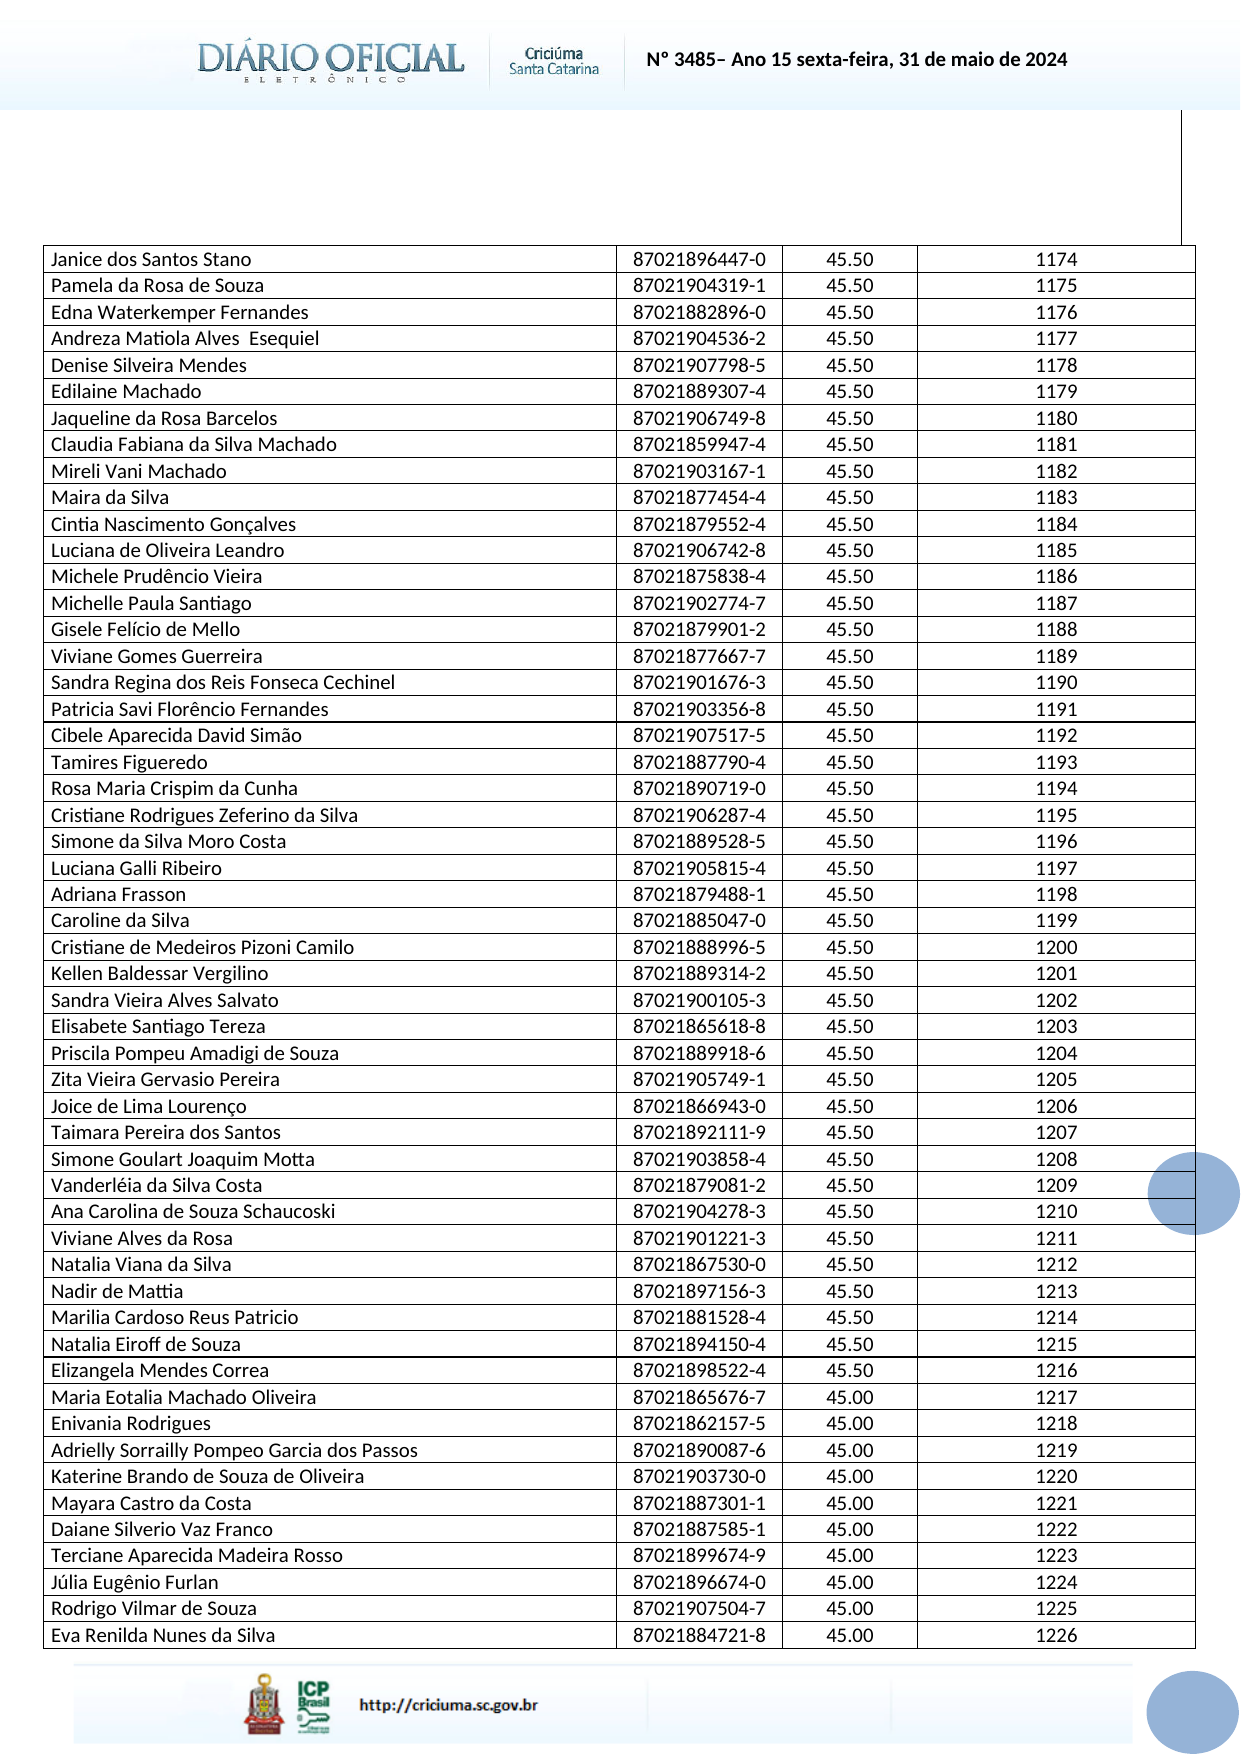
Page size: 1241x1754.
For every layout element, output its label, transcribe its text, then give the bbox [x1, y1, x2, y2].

table_cell 1186 [918, 564, 1195, 589]
table_cell 45.50 [783, 723, 917, 748]
table_cell 87021894150-4 [617, 1331, 782, 1356]
table_cell Zita Vieira Gervasio Pereira [44, 1066, 616, 1092]
table_cell 45.50 [783, 273, 917, 298]
table_cell Andreza Matiola Alves Esequiel [44, 326, 616, 351]
table_cell 45.50 [783, 405, 917, 430]
table_cell 87021903167-1 [617, 458, 782, 483]
table_cell 87021890087-6 [617, 1437, 782, 1462]
table_cell Cintia Nascimento Gonçalves [44, 511, 616, 536]
table_cell 45.00 [783, 1543, 917, 1568]
table_cell 87021907798-5 [617, 352, 782, 377]
table_cell 1197 [918, 855, 1195, 880]
table_cell Cristiane Rodrigues Zeferino da Silva [44, 802, 616, 827]
table_cell 87021902774-7 [617, 590, 782, 616]
table_cell 1208 [918, 1146, 1195, 1171]
table_cell 87021885047-0 [617, 908, 782, 933]
table_cell 87021904319-1 [617, 273, 782, 298]
table_cell 1195 [918, 802, 1195, 827]
table_cell 45.50 [783, 1225, 917, 1251]
table_cell 1205 [918, 1066, 1195, 1092]
table_cell 45.00 [783, 1596, 917, 1621]
table_cell 87021896674-0 [617, 1569, 782, 1594]
table_cell 87021866943-0 [617, 1093, 782, 1118]
table_cell 87021907517-5 [617, 723, 782, 748]
table_cell 87021879081-2 [617, 1172, 782, 1198]
table_cell Ana Carolina de Souza Schaucoski [44, 1199, 616, 1224]
table_cell 1174 [918, 246, 1195, 272]
table_cell 87021901676-3 [617, 670, 782, 695]
table_cell Maria Eotalia Machado Oliveira [44, 1384, 616, 1409]
table_cell 1202 [918, 987, 1195, 1012]
table_cell 87021877454-4 [617, 484, 782, 510]
table_cell 87021890719-0 [617, 775, 782, 801]
table_cell 45.50 [783, 590, 917, 616]
table_cell 1193 [918, 749, 1195, 774]
table_cell 45.50 [783, 1066, 917, 1092]
table_cell Katerine Brando de Souza de Oliveira [44, 1463, 616, 1489]
table_cell 1216 [918, 1358, 1195, 1383]
table_cell 45.00 [783, 1463, 917, 1489]
table_cell 45.50 [783, 1278, 917, 1303]
table_cell 1184 [918, 511, 1195, 536]
table_cell Michelle Paula Santiago [44, 590, 616, 616]
table_cell 45.50 [783, 617, 917, 642]
table_cell 87021865618-8 [617, 1014, 782, 1039]
table_cell 45.50 [783, 511, 917, 536]
table_cell Kellen Baldessar Vergilino [44, 961, 616, 986]
table_cell Pamela da Rosa de Souza [44, 273, 616, 298]
table_cell 1187 [918, 590, 1195, 616]
table_cell 1217 [918, 1384, 1195, 1409]
table_cell Maira da Silva [44, 484, 616, 510]
table_cell 87021887585-1 [617, 1516, 782, 1542]
table_cell 1200 [918, 934, 1195, 959]
table_cell 1183 [918, 484, 1195, 510]
table_cell 45.00 [783, 1516, 917, 1542]
table_cell Tamires Figueredo [44, 749, 616, 774]
table_cell Michele Prudêncio Vieira [44, 564, 616, 589]
table_cell 45.50 [783, 961, 917, 986]
table_cell Natalia Eiroff de Souza [44, 1331, 616, 1356]
table_cell 45.50 [783, 379, 917, 404]
table_cell 87021877667-7 [617, 643, 782, 668]
table_cell Vanderléia da Silva Costa [44, 1172, 616, 1198]
table_cell 1175 [918, 273, 1195, 298]
table_cell 87021875838-4 [617, 564, 782, 589]
table_cell 87021884721-8 [617, 1622, 782, 1647]
table_cell 1224 [918, 1569, 1195, 1594]
table_cell 1206 [918, 1093, 1195, 1118]
table_cell Elisabete Santiago Tereza [44, 1014, 616, 1039]
table_cell 87021889307-4 [617, 379, 782, 404]
table_cell 45.50 [783, 828, 917, 854]
table_cell Simone da Silva Moro Costa [44, 828, 616, 854]
table_cell 87021889528-5 [617, 828, 782, 854]
table_cell Claudia Fabiana da Silva Machado [44, 431, 616, 457]
table_cell Taimara Pereira dos Santos [44, 1119, 616, 1145]
table_cell 1212 [918, 1252, 1195, 1277]
table_cell Nadir de Mattia [44, 1278, 616, 1303]
table_cell 1225 [918, 1596, 1195, 1621]
table_cell Denise Silveira Mendes [44, 352, 616, 377]
table_cell 45.50 [783, 299, 917, 324]
table_cell 87021879552-4 [617, 511, 782, 536]
table_cell Viviane Gomes Guerreira [44, 643, 616, 668]
table_cell 1215 [918, 1331, 1195, 1356]
table_cell 45.00 [783, 1384, 917, 1409]
table_cell Enivania Rodrigues [44, 1410, 616, 1436]
table_cell 1218 [918, 1410, 1195, 1436]
table_cell 45.50 [783, 1305, 917, 1330]
table_cell 45.50 [783, 246, 917, 272]
table_cell 1192 [918, 723, 1195, 748]
table_cell 45.50 [783, 749, 917, 774]
table_cell Adriana Frasson [44, 881, 616, 907]
table_cell 45.50 [783, 775, 917, 801]
table_cell 45.50 [783, 643, 917, 668]
table_cell 45.50 [783, 326, 917, 351]
table_cell Janice dos Santos Stano [44, 246, 616, 272]
table_cell 45.50 [783, 458, 917, 483]
table_cell 1179 [918, 379, 1195, 404]
table_cell Eva Renilda Nunes da Silva [44, 1622, 616, 1647]
table_cell 45.50 [783, 564, 917, 589]
table_cell 87021903730-0 [617, 1463, 782, 1489]
table_cell 1188 [918, 617, 1195, 642]
table_cell 1210 [918, 1199, 1161, 1224]
table_cell 1209 [918, 1172, 1153, 1198]
table_cell 1213 [918, 1278, 1195, 1303]
table_cell Luciana Galli Ribeiro [44, 855, 616, 880]
table_cell 45.50 [783, 537, 917, 563]
table_cell 45.50 [783, 1014, 917, 1039]
table_cell 45.50 [783, 934, 917, 959]
table_cell Adrielly Sorrailly Pompeo Garcia dos Passos [44, 1437, 616, 1462]
table_cell 87021905749-1 [617, 1066, 782, 1092]
table_cell 87021882896-0 [617, 299, 782, 324]
table_cell 87021903858-4 [617, 1146, 782, 1171]
table_cell 87021898522-4 [617, 1358, 782, 1383]
table_cell Edilaine Machado [44, 379, 616, 404]
table_cell 87021879488-1 [617, 881, 782, 907]
table_cell 87021906287-4 [617, 802, 782, 827]
table_cell 1203 [918, 1014, 1195, 1039]
table_cell 1223 [918, 1543, 1195, 1568]
table_cell Cibele Aparecida David Simão [44, 723, 616, 748]
table_cell 1178 [918, 352, 1195, 377]
table_cell 87021887790-4 [617, 749, 782, 774]
table_cell 45.50 [783, 908, 917, 933]
table_cell 1220 [918, 1463, 1195, 1489]
table_cell 1181 [918, 431, 1195, 457]
table_cell Sandra Regina dos Reis Fonseca Cechinel [44, 670, 616, 695]
table_cell 1222 [918, 1516, 1195, 1542]
table_cell Elizangela Mendes Correa [44, 1358, 616, 1383]
table_cell Natalia Viana da Silva [44, 1252, 616, 1277]
table_cell 87021859947-4 [617, 431, 782, 457]
table_cell 45.50 [783, 881, 917, 907]
table_cell Luciana de Oliveira Leandro [44, 537, 616, 563]
table_cell Viviane Alves da Rosa [44, 1225, 616, 1251]
table_cell 87021881528-4 [617, 1305, 782, 1330]
table_cell 45.50 [783, 1199, 917, 1224]
table_cell 1196 [918, 828, 1195, 854]
table_cell 87021867530-0 [617, 1252, 782, 1277]
table_cell 1177 [918, 326, 1195, 351]
table_cell 1185 [918, 537, 1195, 563]
table_cell 87021906749-8 [617, 405, 782, 430]
table_cell Jaqueline da Rosa Barcelos [44, 405, 616, 430]
table_cell 87021906742-8 [617, 537, 782, 563]
table_cell Júlia Eugênio Furlan [44, 1569, 616, 1594]
table_cell 87021897156-3 [617, 1278, 782, 1303]
table_cell 1226 [918, 1622, 1195, 1647]
table_cell 1204 [918, 1040, 1195, 1065]
table_cell 87021907504-7 [617, 1596, 782, 1621]
table_cell 45.00 [783, 1410, 917, 1436]
table_cell 45.50 [783, 670, 917, 695]
table_cell 1201 [918, 961, 1195, 986]
table_cell Gisele Felício de Mello [44, 617, 616, 642]
table_cell 87021879901-2 [617, 617, 782, 642]
table_cell 45.50 [783, 1331, 917, 1356]
table_cell 87021901221-3 [617, 1225, 782, 1251]
table_cell Priscila Pompeu Amadigi de Souza [44, 1040, 616, 1065]
table_cell 87021904278-3 [617, 1199, 782, 1224]
table_cell 1176 [918, 299, 1195, 324]
table_cell 1219 [918, 1437, 1195, 1462]
table_cell 87021862157-5 [617, 1410, 782, 1436]
table_cell Joice de Lima Lourenço [44, 1093, 616, 1118]
table_cell 1190 [918, 670, 1195, 695]
table_cell 87021888996-5 [617, 934, 782, 959]
table_cell 1191 [918, 696, 1195, 721]
table_cell 87021904536-2 [617, 326, 782, 351]
table_cell 87021905815-4 [617, 855, 782, 880]
table_cell 87021892111-9 [617, 1119, 782, 1145]
table_cell 1214 [918, 1305, 1195, 1330]
table_cell Caroline da Silva [44, 908, 616, 933]
table_cell Terciane Aparecida Madeira Rosso [44, 1543, 616, 1568]
table_cell 45.00 [783, 1622, 917, 1647]
table_cell 45.50 [783, 352, 917, 377]
table_cell 45.50 [783, 1252, 917, 1277]
table_cell 45.50 [783, 1040, 917, 1065]
table_cell 45.50 [783, 1119, 917, 1145]
table_cell 87021889314-2 [617, 961, 782, 986]
table_cell 45.50 [783, 1146, 917, 1171]
table_cell 87021903356-8 [617, 696, 782, 721]
table_cell Rosa Maria Crispim da Cunha [44, 775, 616, 801]
table_cell 1182 [918, 458, 1195, 483]
table_cell 45.50 [783, 696, 917, 721]
table_cell 45.00 [783, 1437, 917, 1462]
table_cell 87021900105-3 [617, 987, 782, 1012]
table_cell Patricia Savi Florêncio Fernandes [44, 696, 616, 721]
table_cell Cristiane de Medeiros Pizoni Camilo [44, 934, 616, 959]
table_cell 87021896447-0 [617, 246, 782, 272]
table_cell 87021887301-1 [617, 1490, 782, 1515]
table_cell 45.50 [783, 987, 917, 1012]
table_cell 45.50 [783, 431, 917, 457]
table_cell 1180 [918, 405, 1195, 430]
table_cell 1198 [918, 881, 1195, 907]
table_cell 45.50 [783, 1093, 917, 1118]
table_cell 45.00 [783, 1569, 917, 1594]
table_cell Edna Waterkemper Fernandes [44, 299, 616, 324]
table_cell 87021889918-6 [617, 1040, 782, 1065]
table_cell Mayara Castro da Costa [44, 1490, 616, 1515]
table_cell 45.50 [783, 802, 917, 827]
table_cell 87021865676-7 [617, 1384, 782, 1409]
table_cell Marilia Cardoso Reus Patricio [44, 1305, 616, 1330]
table_cell 45.50 [783, 484, 917, 510]
table_cell Simone Goulart Joaquim Motta [44, 1146, 616, 1171]
table_cell 45.50 [783, 855, 917, 880]
table_cell Mireli Vani Machado [44, 458, 616, 483]
table_cell Daiane Silverio Vaz Franco [44, 1516, 616, 1542]
table_cell 1221 [918, 1490, 1195, 1515]
table_cell 45.00 [783, 1490, 917, 1515]
table_cell 1199 [918, 908, 1195, 933]
table_cell Rodrigo Vilmar de Souza [44, 1596, 616, 1621]
table_cell 87021899674-9 [617, 1543, 782, 1568]
table_cell 1207 [918, 1119, 1195, 1145]
table_cell 45.50 [783, 1172, 917, 1198]
table_cell 45.50 [783, 1358, 917, 1383]
table_cell Sandra Vieira Alves Salvato [44, 987, 616, 1012]
table_cell 1194 [918, 775, 1195, 801]
table_cell 1189 [918, 643, 1195, 668]
table_cell 1211 [918, 1225, 1195, 1251]
